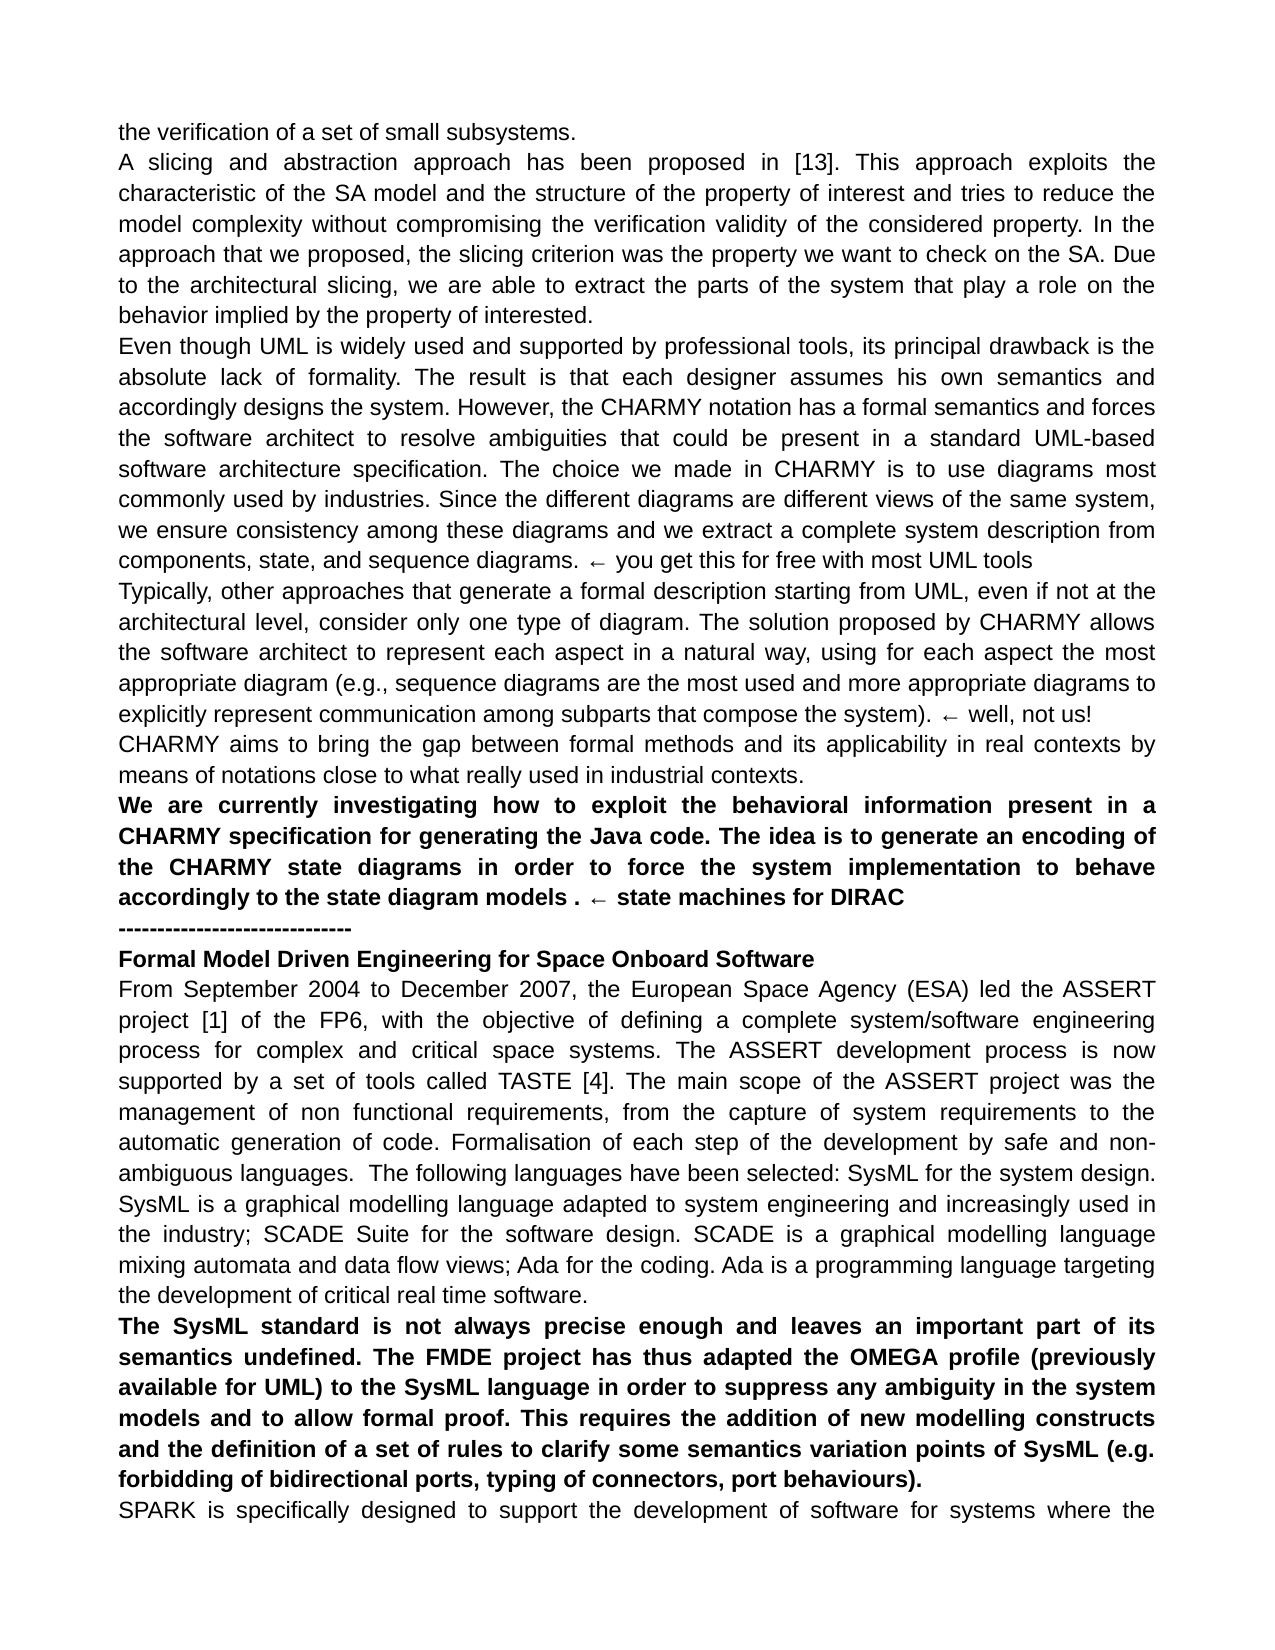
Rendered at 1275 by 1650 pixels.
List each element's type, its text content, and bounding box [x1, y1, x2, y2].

text Formal Model Driven Engineering for Space Onboard Software [118, 945, 1157, 972]
text A slicing and abstraction approach has been proposed in [13]. This approach exploits the characteristic of the SA model and the structure of the property of interest and tries to reduce the model complexity without compromising the verification validity of the considered property. In the approach that we proposed, the slicing criterion was the property we want to check on the SA. Due to the architectural slicing, we are able to extract the parts of the system that play a role on the behavior implied by the property of interested. [118, 149, 1157, 329]
text ------------------------------ [118, 914, 1157, 941]
text Even though UML is widely used and supported by professional tools, its principal drawback is the absolute lack of formality. The result is that each designer assumes his own semantics and accordingly designs the system. However, the CHARMY notation has a formal semantics and forces the software architect to resolve ambiguities that could be present in a standard UML-based software architecture specification. The choice we made in CHARMY is to use diagrams most commonly used by industries. Since the different diagrams are different views of the same system, we ensure consistency among these diagrams and we extract a complete system description from components, state, and sequence diagrams. ← you get this for free with most UML tools [118, 332, 1157, 574]
text the verification of a set of small subsystems. [118, 118, 1157, 145]
text The SysML standard is not always precise enough and leaves an important part of its semantics undefined. The FMDE project has thus adapted the OMEGA profile (previously available for UML) to the SysML language in order to suppress any ambiguity in the system models and to allow formal proof. This requires the addition of new modelling constructs and the definition of a set of rules to clarify some semantics variation points of SysML (e.g. forbidding of bidirectional ports, typing of connectors, port behaviours). [118, 1312, 1157, 1492]
text From September 2004 to December 2007, the European Space Agency (ESA) led the ASSERT project [1] of the FP6, with the objective of defining a complete system/software engineering process for complex and critical space systems. The ASSERT development process is now supported by a set of tools called TASTE [4]. The main scope of the ASSERT project was the management of non functional requirements, from the capture of system requirements to the automatic generation of code. Formalisation of each step of the development by safe and non-ambiguous languages. The following languages have been selected: SysML for the system design. SysML is a graphical modelling language adapted to system engineering and increasingly used in the industry; SCADE Suite for the software design. SCADE is a graphical modelling language mixing automata and data flow views; Ada for the coding. Ada is a programming language targeting the development of critical real time software. [118, 976, 1157, 1309]
text CHARMY aims to bring the gap between formal methods and its applicability in real contexts by means of notations close to what really used in industrial contexts. [118, 731, 1157, 788]
text SPARK is specifically designed to support the development of software for systems where the [118, 1496, 1157, 1523]
text Typically, other approaches that generate a formal description starting from UML, even if not at the architectural level, consider only one type of diagram. The solution proposed by CHARMY allows the software architect to represent each aspect in a natural way, using for each aspect the most appropriate diagram (e.g., sequence diagrams are the most used and more appropriate diagrams to explicitly represent communication among subparts that compose the system). ← well, not us! [118, 577, 1157, 727]
text We are currently investigating how to exploit the behavioral information present in a CHARMY specification for generating the Java code. The idea is to generate an encoding of the CHARMY state diagrams in order to force the system implementation to behave accordingly to the state diagram models . ← state machines for DIRAC [118, 792, 1157, 911]
